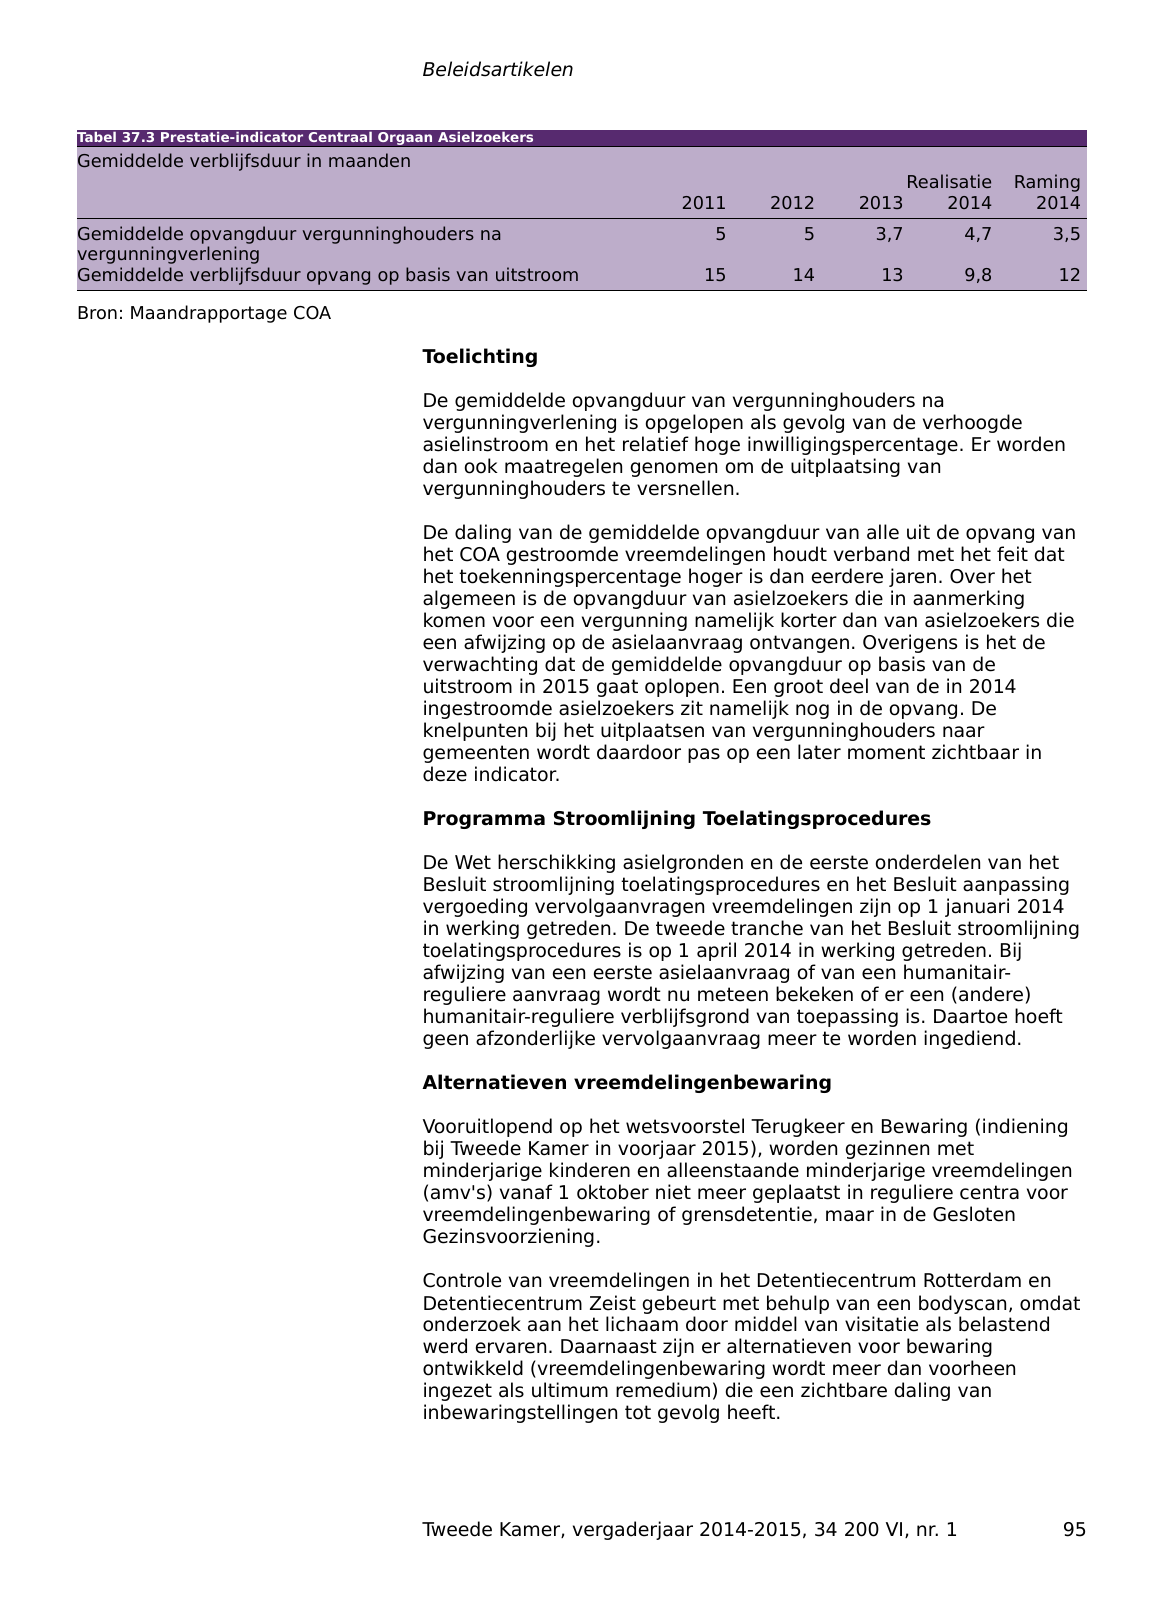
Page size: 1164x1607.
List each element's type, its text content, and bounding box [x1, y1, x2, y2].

text De daling van de gemiddelde opvangduur van alle uit de opvang van het COA gestroomde vreemdelingen houdt verband met het feit dat het toekenningspercentage hoger is dan eerdere jaren. Over het algemeen is de opvangduur van asielzoekers die in aanmerking komen voor een vergunning namelijk korter dan van asielzoekers die een afwijzing op de asielaanvraag ontvangen. Overigens is het de verwachting dat de gemiddelde opvangduur op basis van de uitstroom in 2015 gaat oplopen. Een groot deel van de in 2014 ingestroomde asielzoekers zit namelijk nog in de opvang. De knelpunten bij het uitplaatsen van vergunninghouders naar gemeenten wordt daardoor pas op een later moment zichtbaar in deze indicator. [422, 522, 1087, 786]
text Vooruitlopend op het wetsvoorstel Terugkeer en Bewaring (indiening bij Tweede Kamer in voorjaar 2015), worden gezinnen met minderjarige kinderen en alleenstaande minderjarige vreemdelingen (amv's) vanaf 1 oktober niet meer geplaatst in reguliere centra voor vreemdelingenbewaring of grensdetentie, maar in de Gesloten Gezinsvoorziening. [422, 1116, 1087, 1248]
table_cell Gemiddelde verblijfsduur opvang op basis van uitstroom [77, 265, 644, 290]
table_header Tabel 37.3 Prestatie-indicator Centraal Orgaan Asielzoekers [77, 130, 1087, 146]
text De Wet herschikking asielgronden en de eerste onderdelen van het Besluit stroomlijning toelatingsprocedures en het Besluit aanpassing vergoeding vervolgaanvragen vreemdelingen zijn op 1 januari 2014 in werking getreden. De tweede tranche van het Besluit stroomlijning toelatingsprocedures is op 1 april 2014 in werking getreden. Bij afwijzing van een eerste asielaanvraag of van een humanitair-reguliere aanvraag wordt nu meteen bekeken of er een (andere) humanitair-reguliere verblijfsgrond van toepassing is. Daartoe hoeft geen afzonderlijke vervolgaanvraag meer te worden ingediend. [422, 852, 1087, 1050]
table_cell 5 [732, 219, 821, 265]
table_cell Realisatie [644, 172, 998, 193]
table_cell 2014 [998, 193, 1087, 218]
table_cell 2011 [644, 193, 732, 218]
table_cell [77, 172, 644, 193]
table_cell 3,7 [821, 219, 909, 265]
table_cell Bron: Maandrapportage COA [77, 291, 1087, 324]
table_cell 13 [821, 265, 909, 290]
table_cell 3,5 [998, 219, 1087, 265]
table_cell 5 [644, 219, 732, 265]
table_cell Gemiddelde opvangduur vergunninghouders na vergunningverlening [77, 219, 644, 265]
subtitle Toelichting [422, 346, 1087, 368]
table_cell 9,8 [909, 265, 998, 290]
table_cell 2013 [821, 193, 909, 218]
table_cell 14 [732, 265, 821, 290]
table_cell Gemiddelde verblijfsduur in maanden [77, 147, 1087, 172]
table_cell 4,7 [909, 219, 998, 265]
subtitle Alternatieven vreemdelingenbewaring [422, 1072, 1087, 1094]
table_cell 2012 [732, 193, 821, 218]
table_cell 15 [644, 265, 732, 290]
text Controle van vreemdelingen in het Detentiecentrum Rotterdam en Detentiecentrum Zeist gebeurt met behulp van een bodyscan, omdat onderzoek aan het lichaam door middel van visitatie als belastend werd ervaren. Daarnaast zijn er alternatieven voor bewaring ontwikkeld (vreemdelingenbewaring wordt meer dan voorheen ingezet als ultimum remedium) die een zichtbare daling van inbewaringstellingen tot gevolg heeft. [422, 1270, 1087, 1424]
table_cell 2014 [909, 193, 998, 218]
table_cell 12 [998, 265, 1087, 290]
subtitle Programma Stroomlijning Toelatingsprocedures [422, 808, 1087, 830]
table_cell Raming [998, 172, 1087, 193]
text De gemiddelde opvangduur van vergunninghouders na vergunningverlening is opgelopen als gevolg van de verhoogde asielinstroom en het relatief hoge inwilligingspercentage. Er worden dan ook maatregelen genomen om de uitplaatsing van vergunninghouders te versnellen. [422, 390, 1087, 500]
table_cell [77, 193, 644, 218]
